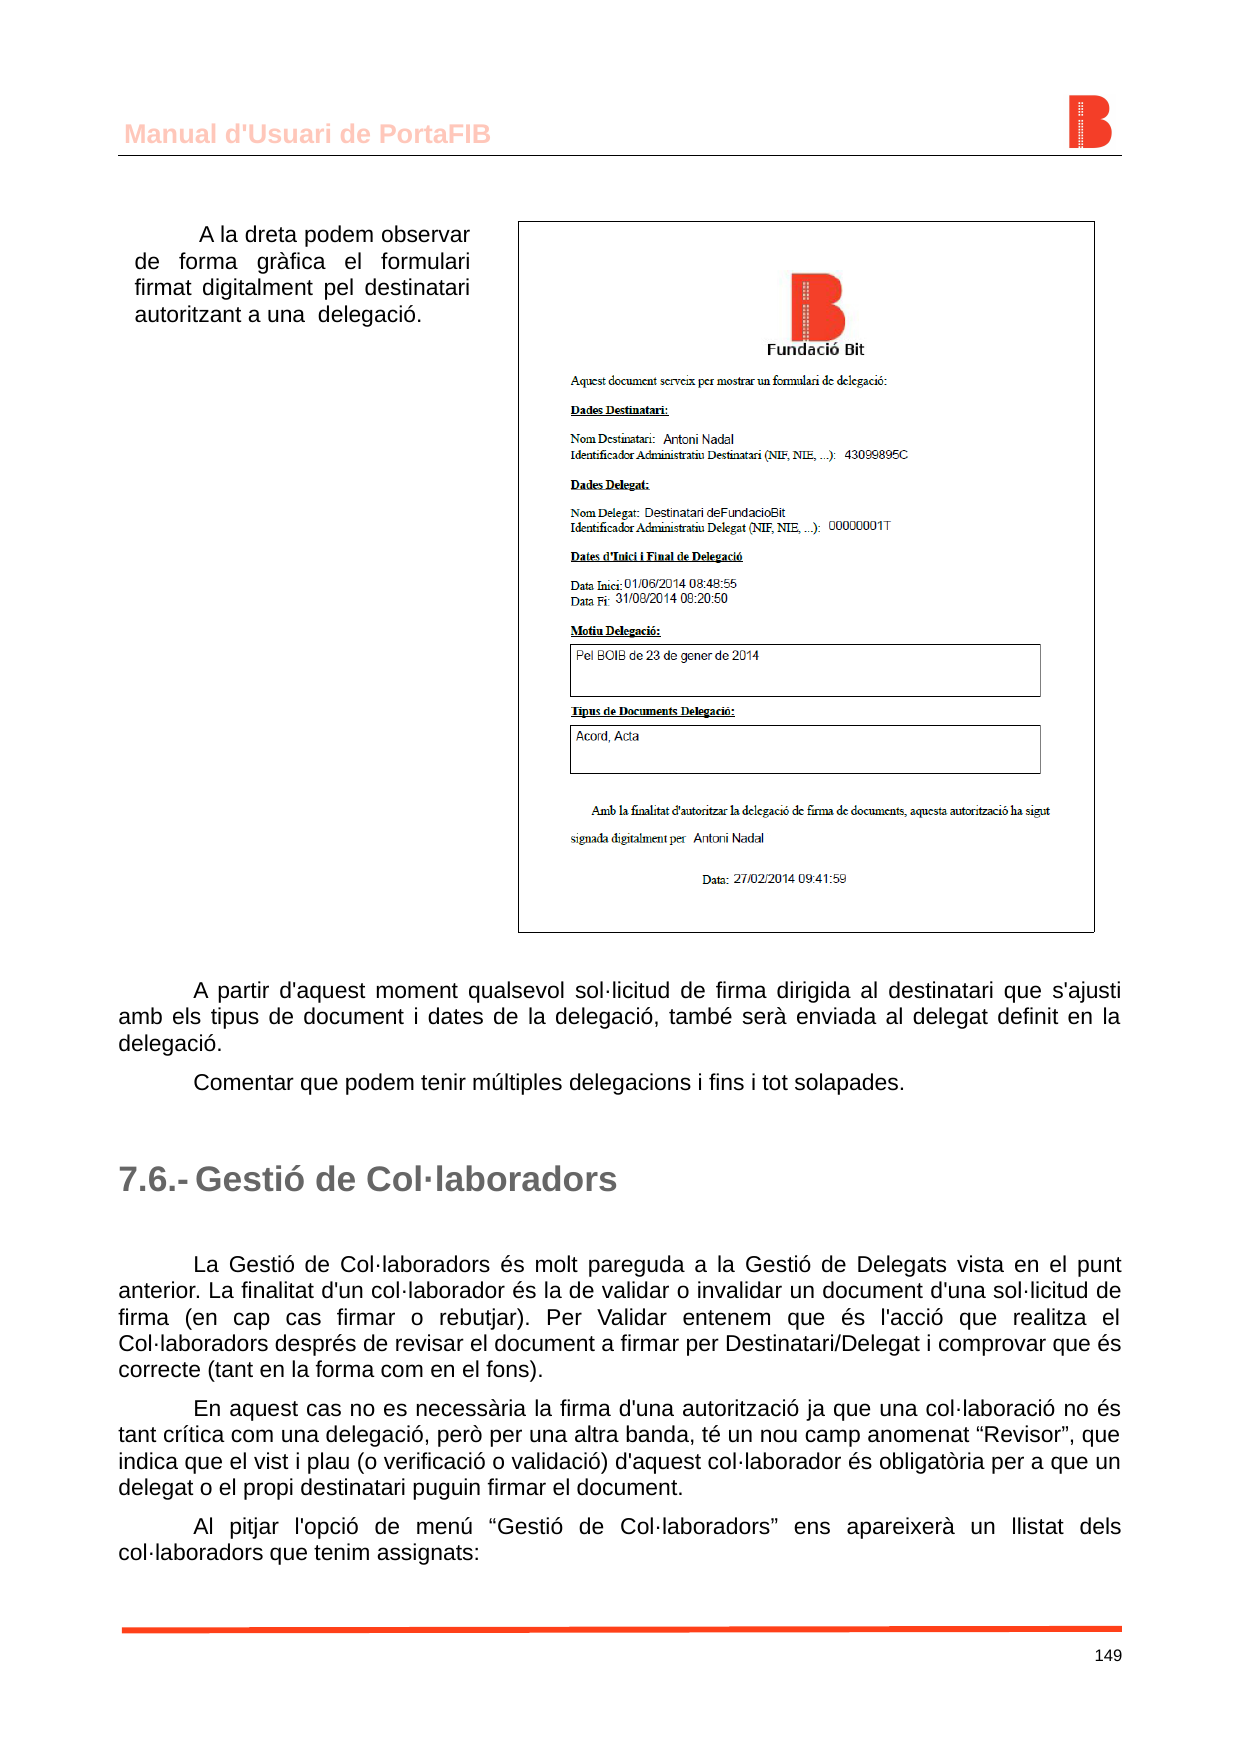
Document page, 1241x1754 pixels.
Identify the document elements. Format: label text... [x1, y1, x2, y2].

text Al pitjar l'opció de menú “Gestió de Col·laboradors” ens apareixerà un llistat dels col·laboradors que tenim assignats: [118, 1513, 1122, 1566]
table_header [489, 216, 1122, 938]
picture [1063, 94, 1117, 150]
table_header A la dreta podem observar de forma gràfica el formulari firmat digitalment pel destinatari autoritzant a una delegació. [118, 216, 489, 938]
text La Gestió de Col·laboradors és molt pareguda a la Gestió de Delegats vista en el punt anterior. La finalitat d'un col·laborador és la de validar o invalidar un document d'una sol·licitud de firma (en cap cas firmar o rebutjar). Per Validar entenem que és l'acció que realitza el Col·laboradors després de revisar el document a firmar per Destinatari/Delegat i comprovar que és correcte (tant en la forma com en el fons). [118, 1251, 1122, 1382]
picture [556, 260, 1056, 894]
text Comentar que podem tenir múltiples delegacions i fins i tot solapades. [118, 1068, 1122, 1095]
text En aquest cas no es necessària la firma d'una autorització ja que una col·laboració no és tant crítica com una delegació, però per una altra banda, té un nou camp anomenat “Revisor”, que indica que el vist i plau (o verificació o validació) d'aquest col·laborador és obligatòria per a que un delegat o el propi destinatari puguin firmar el document. [118, 1395, 1122, 1500]
text A partir d'aquest moment qualsevol sol·licitud de firma dirigida al destinatari que s'ajusti amb els tipus de document i dates de la delegació, també serà enviada al delegat definit en la delegació. [118, 977, 1122, 1056]
subtitle Gestió de Col·laboradors [118, 1159, 1122, 1199]
